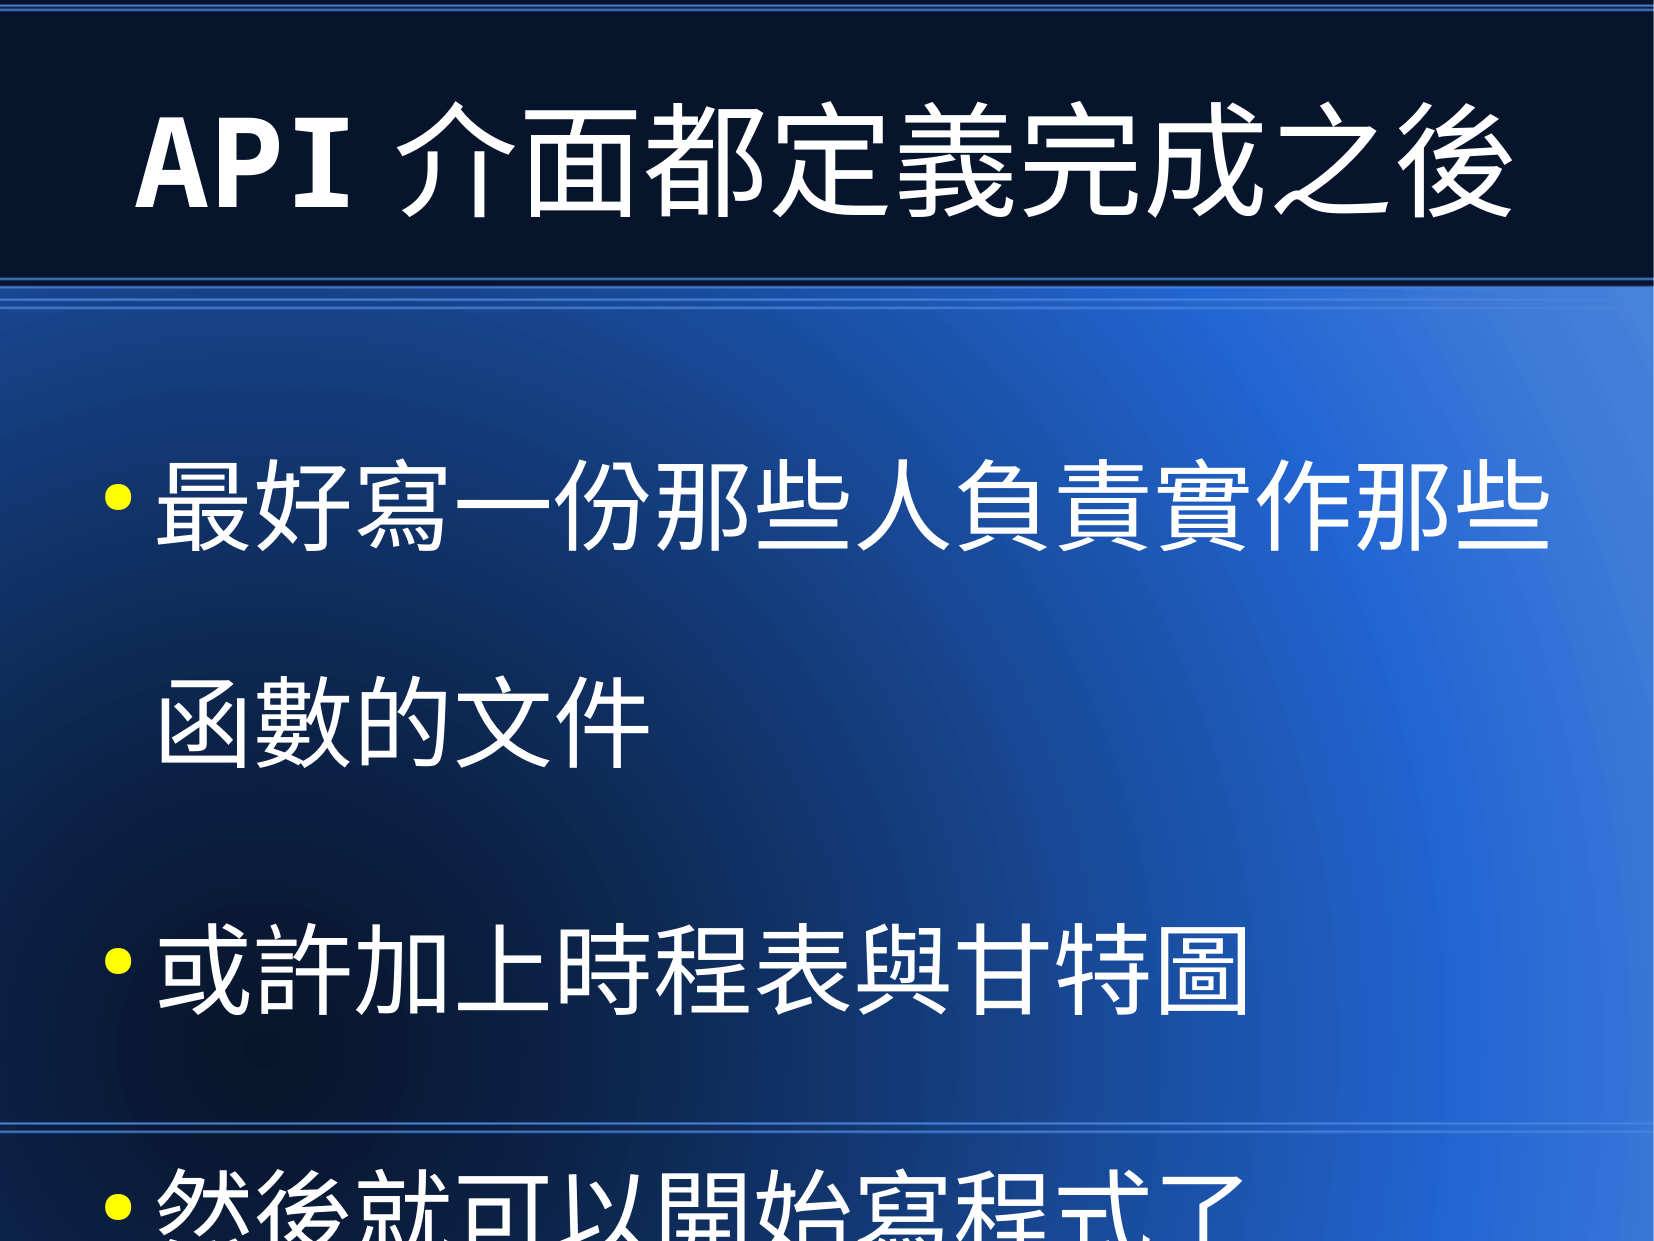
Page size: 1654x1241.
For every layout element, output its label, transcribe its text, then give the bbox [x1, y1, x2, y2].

picture [0, 0, 1654, 1241]
list 最好寫一份那些人負責實作那些函數的文件 或許加上時程表與甘特圖 然後就可以開始寫程式了 [82, 355, 1571, 1241]
title API介面都定義完成之後 [82, 49, 1571, 257]
